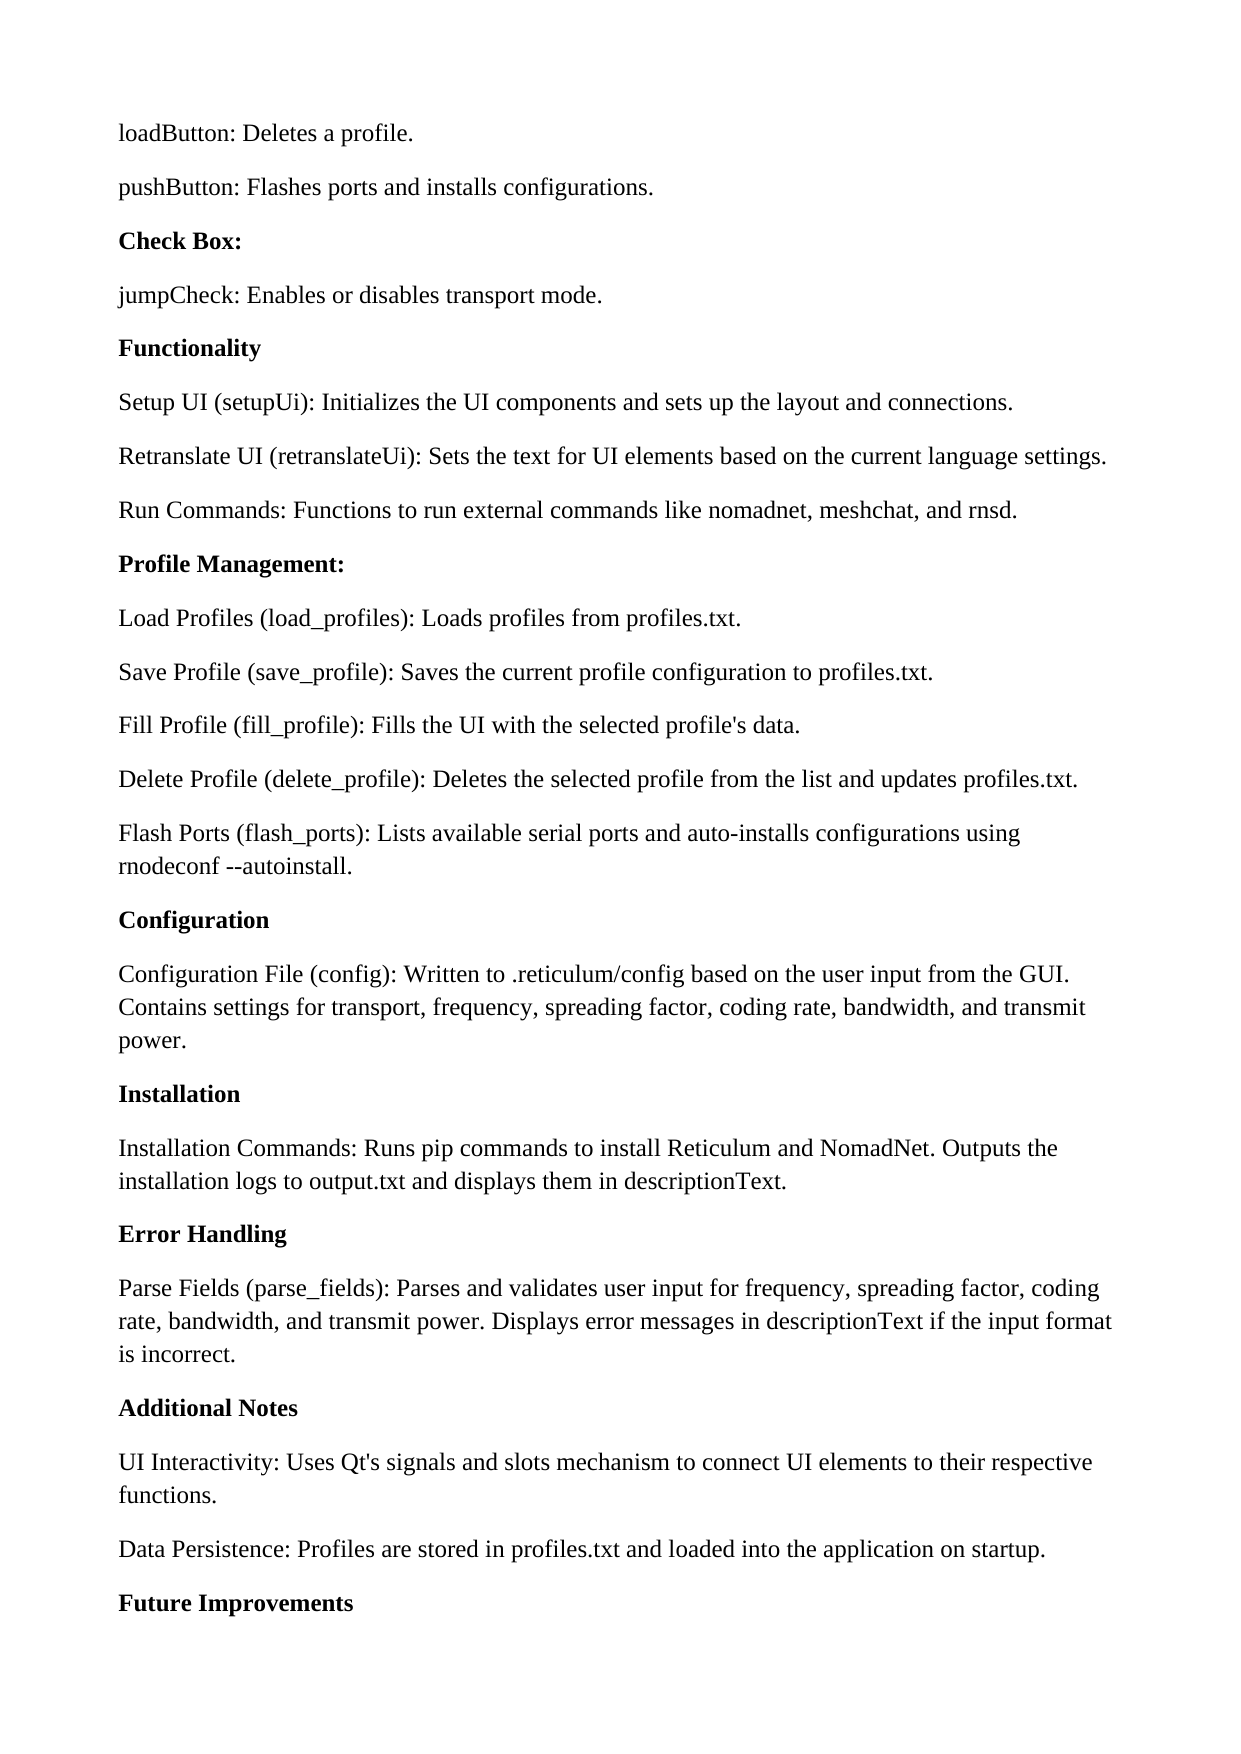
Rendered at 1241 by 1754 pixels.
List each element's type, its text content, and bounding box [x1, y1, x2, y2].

text Save Profile (save_profile): Saves the current profile configuration to profiles.txt. [118, 657, 1122, 685]
text Error Handling [118, 1219, 1122, 1248]
text Configuration File (config): Written to .reticulum/config based on the user input from the GUI. Contains settings for transport, frequency, spreading factor, coding rate, bandwidth, and transmit power. [118, 959, 1122, 1054]
text Future Improvements [118, 1588, 1122, 1617]
text Configuration [118, 905, 1122, 934]
text Retranslate UI (retranslateUi): Sets the text for UI elements based on the current language settings. [118, 441, 1122, 470]
text Profile Management: [118, 549, 1122, 578]
text Installation Commands: Runs pip commands to install Reticulum and NomadNet. Outputs the installation logs to output.txt and displays them in descriptionText. [118, 1133, 1122, 1194]
text Installation [118, 1079, 1122, 1108]
text Delete Profile (delete_profile): Deletes the selected profile from the list and updates profiles.txt. [118, 764, 1122, 793]
text Setup UI (setupUi): Initializes the UI components and sets up the layout and connections. [118, 387, 1122, 416]
text jumpCheck: Enables or disables transport mode. [118, 280, 1122, 308]
text Load Profiles (load_profiles): Loads profiles from profiles.txt. [118, 603, 1122, 632]
text Additional Notes [118, 1393, 1122, 1422]
text Data Persistence: Profiles are stored in profiles.txt and loaded into the application on startup. [118, 1534, 1122, 1563]
text Run Commands: Functions to run external commands like nomadnet, meshchat, and rnsd. [118, 495, 1122, 524]
text pushButton: Flashes ports and installs configurations. [118, 172, 1122, 201]
text UI Interactivity: Uses Qt's signals and slots mechanism to connect UI elements to their respective functions. [118, 1447, 1122, 1509]
text Parse Fields (parse_fields): Parses and validates user input for frequency, spreading factor, coding rate, bandwidth, and transmit power. Displays error messages in descriptionText if the input format is incorrect. [118, 1273, 1122, 1368]
text Flash Ports (flash_ports): Lists available serial ports and auto-installs configurations using rnodeconf --autoinstall. [118, 818, 1122, 880]
text Functionality [118, 333, 1122, 362]
text Check Box: [118, 226, 1122, 254]
text loadButton: Deletes a profile. [118, 118, 1122, 147]
text Fill Profile (fill_profile): Fills the UI with the selected profile's data. [118, 711, 1122, 739]
